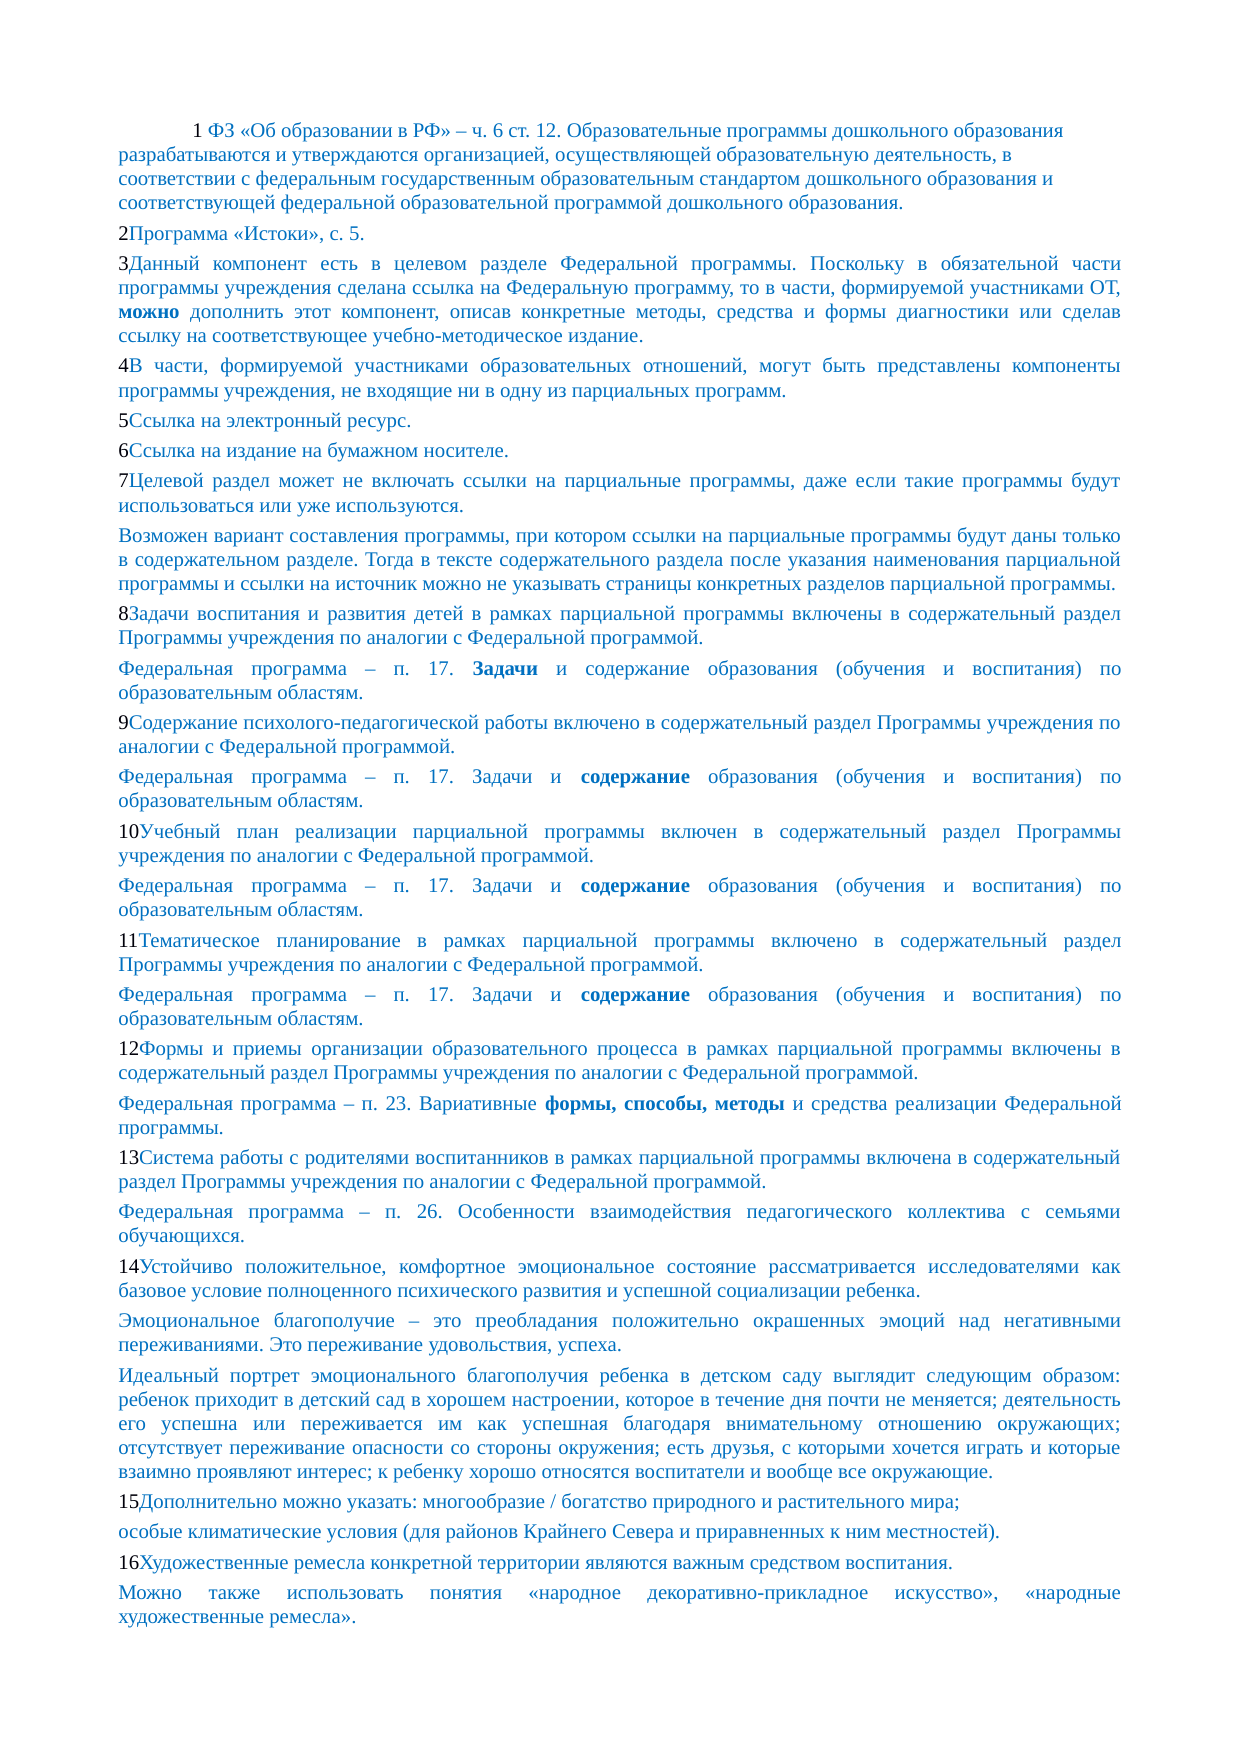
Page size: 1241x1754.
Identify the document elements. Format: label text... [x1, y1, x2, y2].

text особые климатические условия (для районов Крайнего Севера и приравненных к ним местностей). [118, 1519, 1122, 1543]
text Федеральная программа – п. 17. Задачи и содержание образования (обучения и воспитания) по образовательным областям. [118, 764, 1122, 812]
text Эмоциональное благополучие – это преобладания положительно окрашенных эмоций над негативными переживаниями. Это переживание удовольствия, успеха. [118, 1308, 1122, 1356]
text Федеральная программа – п. 17. Задачи и содержание образования (обучения и воспитания) по образовательным областям. [118, 982, 1122, 1030]
text Учебный план реализации парциальной программы включен в содержательный раздел Программы учреждения по аналогии с Федеральной программой. [118, 819, 1122, 867]
text Задачи воспитания и развития детей в рамках парциальной программы включены в содержательный раздел Программы учреждения по аналогии с Федеральной программой. [118, 601, 1122, 649]
text Система работы с родителями воспитанников в рамках парциальной программы включена в содержательный раздел Программы учреждения по аналогии с Федеральной программой. [118, 1145, 1122, 1193]
text Федеральная программа – п. 23. Вариативные формы, способы, методы и средства реализации Федеральной программы. [118, 1091, 1122, 1139]
text Ссылка на издание на бумажном носителе. [118, 438, 1122, 462]
text Целевой раздел может не включать ссылки на парциальные программы, даже если такие программы будут использоваться или уже используются. [118, 468, 1122, 517]
text Федеральная программа – п. 17. Задачи и содержание образования (обучения и воспитания) по образовательным областям. [118, 873, 1122, 921]
text Можно также использовать понятия «народное декоративно-прикладное искусство», «народные художественные ремесла». [118, 1580, 1122, 1628]
text Дополнительно можно указать: многообразие / богатство природного и растительного мира; [118, 1489, 1122, 1513]
text Содержание психолого-педагогической работы включено в содержательный раздел Программы учреждения по аналогии с Федеральной программой. [118, 710, 1122, 758]
text Художественные ремесла конкретной территории являются важным средством воспитания. [118, 1550, 1122, 1574]
text Федеральная программа – п. 17. Задачи и содержание образования (обучения и воспитания) по образовательным областям. [118, 656, 1122, 704]
text Возможен вариант составления программы, при котором ссылки на парциальные программы будут даны только в содержательном разделе. Тогда в тексте содержательного раздела после указания наименования парциальной программы и ссылки на источник можно не указывать страницы конкретных разделов парциальной программы. [118, 523, 1122, 595]
text Формы и приемы организации образовательного процесса в рамках парциальной программы включены в содержательный раздел Программы учреждения по аналогии с Федеральной программой. [118, 1036, 1122, 1084]
text Федеральная программа – п. 26. Особенности взаимодействия педагогического коллектива с семьями обучающихся. [118, 1199, 1122, 1247]
text Данный компонент есть в целевом разделе Федеральной программы. Поскольку в обязательной части программы учреждения сделана ссылка на Федеральную программу, то в части, формируемой участниками ОТ, можно дополнить этот компонент, описав конкретные методы, средства и формы диагностики или сделав ссылку на соответствующее учебно-методическое издание. [118, 251, 1122, 347]
text В части, формируемой участниками образовательных отношений, могут быть представлены компоненты программы учреждения, не входящие ни в одну из парциальных программ. [118, 353, 1122, 402]
text ФЗ «Об образовании в РФ» – ч. 6 ст. 12. Образовательные программы дошкольного образования разрабатываются и утверждаются организацией, осуществляющей образовательную деятельность, в соответствии с федеральным государственным образовательным стандартом дошкольного образования и соответствующей федеральной образовательной программой дошкольного образования. [118, 118, 1122, 214]
text Ссылка на электронный ресурс. [118, 408, 1122, 432]
text Программа «Истоки», с. 5. [118, 221, 1122, 245]
text Устойчиво положительное, комфортное эмоциональное состояние рассматривается исследователями как базовое условие полноценного психического развития и успешной социализации ребенка. [118, 1254, 1122, 1302]
text Идеальный портрет эмоционального благополучия ребенка в детском саду выглядит следующим образом: ребенок приходит в детский сад в хорошем настроении, которое в течение дня почти не меняется; деятельность его успешна или переживается им как успешная благодаря внимательному отношению окружающих; отсутствует переживание опасности со стороны окружения; есть друзья, с которыми хочется играть и которые взаимно проявляют интерес; к ребенку хорошо относятся воспитатели и вообще все окружающие. [118, 1362, 1122, 1483]
text Тематическое планирование в рамках парциальной программы включено в содержательный раздел Программы учреждения по аналогии с Федеральной программой. [118, 927, 1122, 976]
